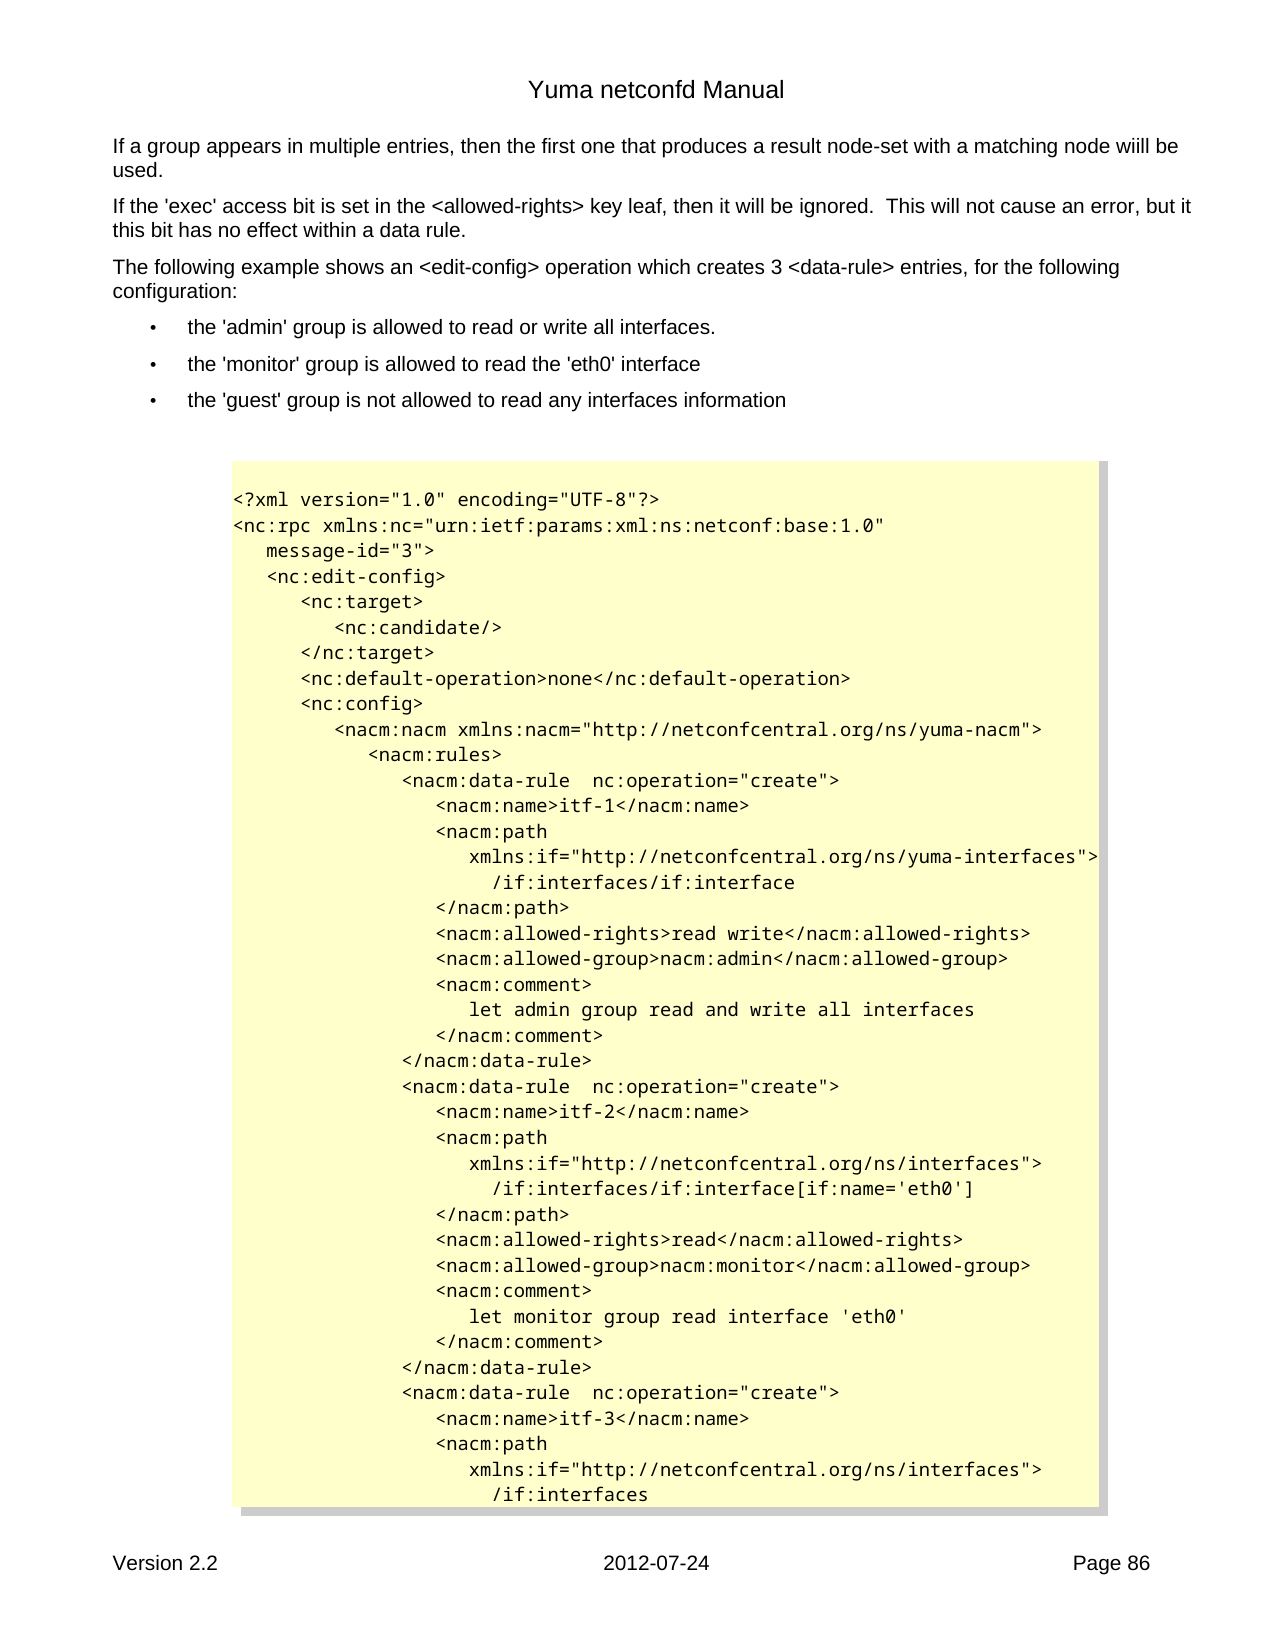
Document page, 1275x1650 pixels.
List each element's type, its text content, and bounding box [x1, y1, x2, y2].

text <nacm:path [232, 1431, 1099, 1456]
text /if:interfaces/if:interface [232, 869, 1099, 895]
text <nc:config> [232, 691, 1099, 716]
text <nacm:allowed-group>nacm:monitor</nacm:allowed-group> [232, 1252, 1099, 1277]
text let monitor group read interface 'eth0' [232, 1303, 1099, 1328]
text <nacm:nacm xmlns:nacm="http://netconfcentral.org/ns/yuma-nacm"> [232, 716, 1099, 742]
text xmlns:if="http://netconfcentral.org/ns/interfaces"> [232, 1456, 1099, 1482]
text <nc:edit-config> [232, 563, 1099, 588]
text let admin group read and write all interfaces [232, 997, 1099, 1022]
text xmlns:if="http://netconfcentral.org/ns/interfaces"> [232, 1150, 1099, 1175]
text <nc:default-operation>none</nc:default-operation> [232, 665, 1099, 691]
text <nacm:comment> [232, 971, 1099, 997]
text <nc:candidate/> [232, 614, 1099, 639]
text <nacm:path [232, 1124, 1099, 1150]
text </nacm:path> [232, 895, 1099, 920]
text </nacm:path> [232, 1201, 1099, 1226]
text message-id="3"> [232, 537, 1099, 563]
list the 'monitor' group is allowed to read the 'eth0' interface [150, 351, 1200, 375]
text <nacm:name>itf-1</nacm:name> [232, 793, 1099, 818]
text xmlns:if="http://netconfcentral.org/ns/yuma-interfaces"> [232, 844, 1099, 869]
text <nc:target> [232, 588, 1099, 614]
list the 'guest' group is not allowed to read any interfaces information [150, 388, 1200, 412]
text </nacm:comment> [232, 1328, 1099, 1354]
text <?xml version="1.0" encoding="UTF-8"?> [232, 486, 1099, 512]
text <nacm:path [232, 818, 1099, 844]
text <nacm:rules> [232, 742, 1099, 767]
text </nacm:data-rule> [232, 1354, 1099, 1379]
text <nc:rpc xmlns:nc="urn:ietf:params:xml:ns:netconf:base:1.0" [232, 512, 1099, 537]
text <nacm:data-rule nc:operation="create"> [232, 1379, 1099, 1405]
text </nacm:comment> [232, 1022, 1099, 1048]
text /if:interfaces/if:interface[if:name='eth0'] [232, 1175, 1099, 1201]
text </nc:target> [232, 639, 1099, 665]
text <nacm:data-rule nc:operation="create"> [232, 767, 1099, 793]
text <nacm:allowed-rights>read</nacm:allowed-rights> [232, 1226, 1099, 1252]
text </nacm:data-rule> [232, 1048, 1099, 1073]
text <nacm:comment> [232, 1277, 1099, 1303]
text <nacm:data-rule nc:operation="create"> [232, 1073, 1099, 1099]
text /if:interfaces [232, 1482, 1099, 1507]
text <nacm:allowed-group>nacm:admin</nacm:allowed-group> [232, 946, 1099, 971]
text If a group appears in multiple entries, then the first one that produces a result node-set with a matching node wiill be used. [112, 134, 1200, 182]
text <nacm:name>itf-3</nacm:name> [232, 1405, 1099, 1431]
text <nacm:name>itf-2</nacm:name> [232, 1099, 1099, 1124]
text If the 'exec' access bit is set in the <allowed-rights> key leaf, then it will be ignored. This will not cause an error, but it this bit has no effect within a data rule. [112, 194, 1200, 242]
text <nacm:allowed-rights>read write</nacm:allowed-rights> [232, 920, 1099, 946]
list the 'admin' group is allowed to read or write all interfaces. [150, 315, 1200, 339]
text The following example shows an <edit-config> operation which creates 3 <data-rule> entries, for the following configuration: [112, 254, 1200, 302]
